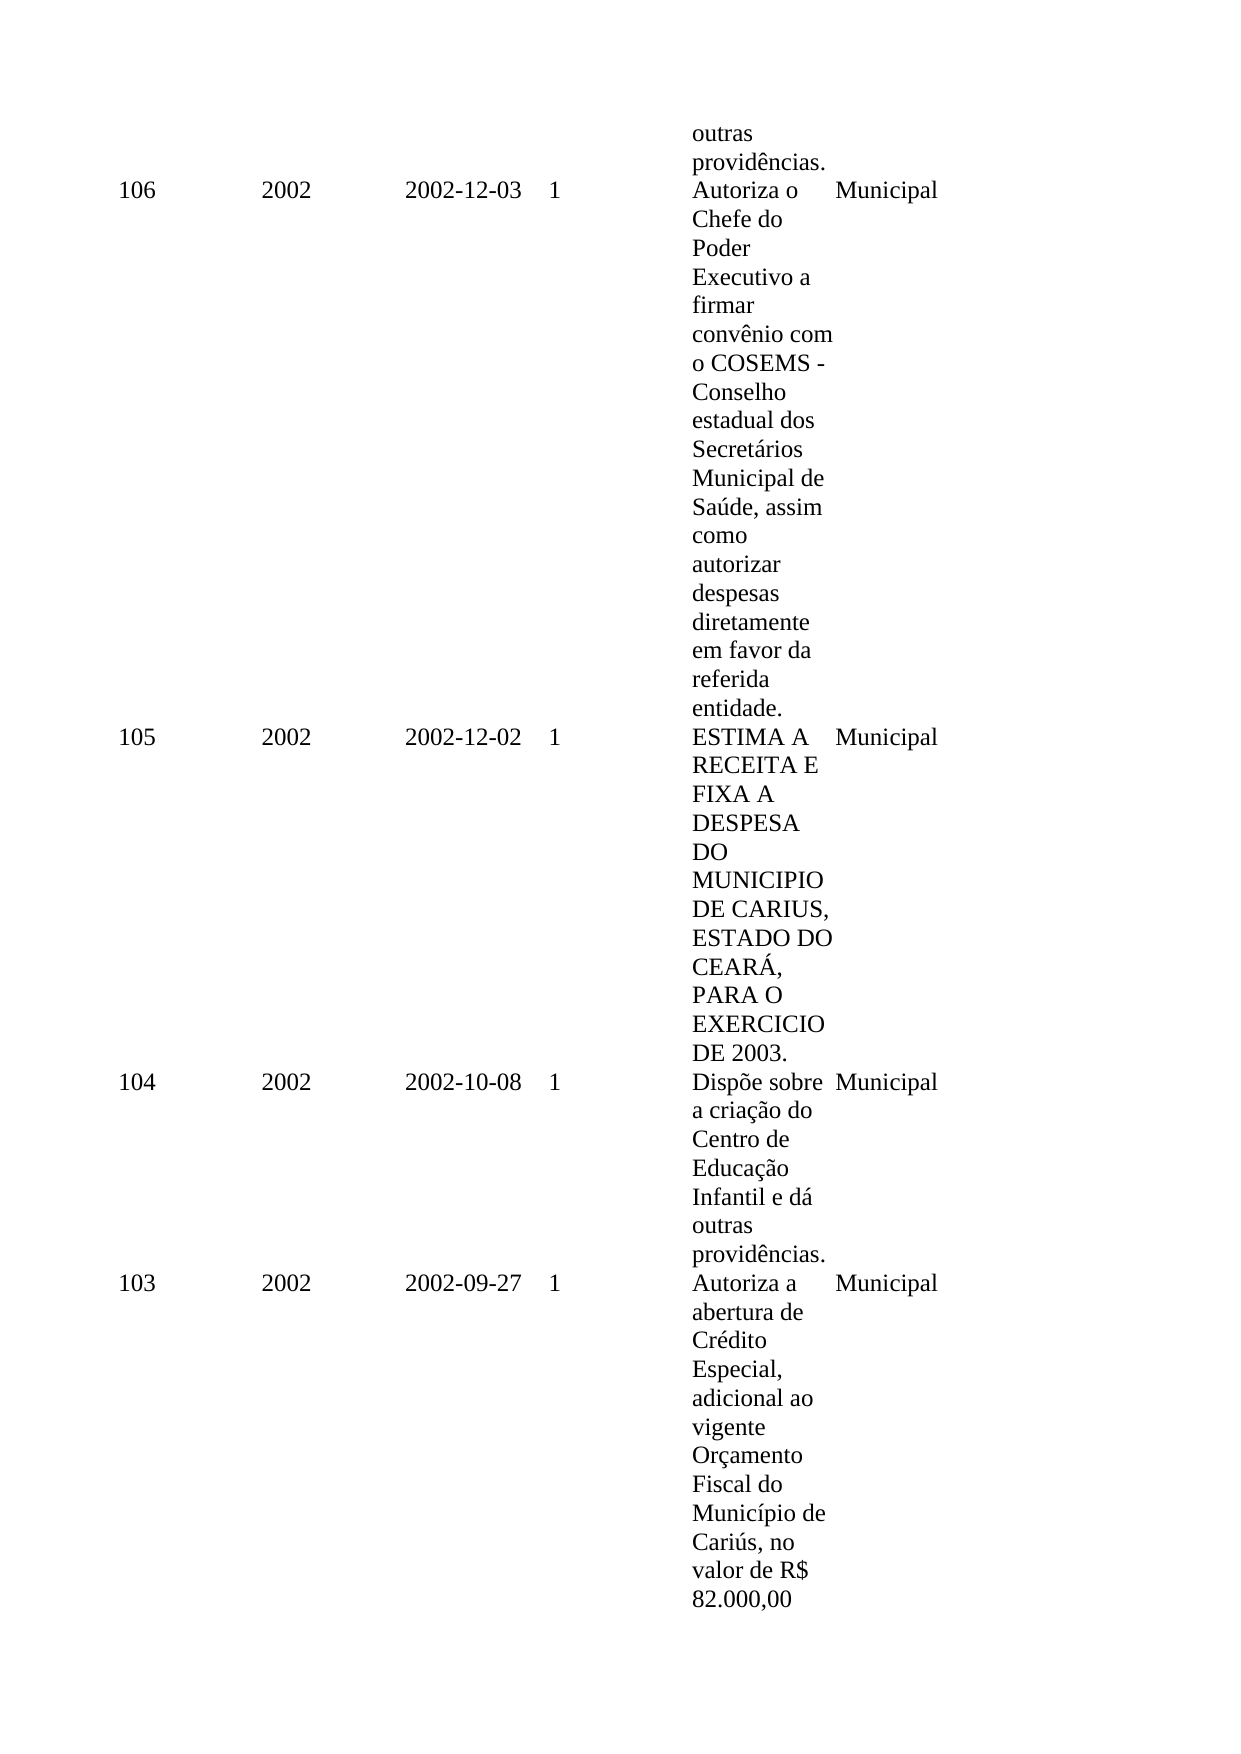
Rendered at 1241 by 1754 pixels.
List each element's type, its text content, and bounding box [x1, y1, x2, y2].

table_cell [835, 118, 979, 176]
table_cell 2002 [261, 176, 405, 722]
table_cell [979, 722, 1122, 1067]
table_cell Autoriza a abertura de Crédito Especial, adicional ao vigente Orçamento Fiscal do Município de Cariús, no valor de R$ 82.000,00 [692, 1268, 835, 1613]
table_cell [548, 118, 692, 176]
table_cell 2002-09-27 [405, 1268, 548, 1613]
table_cell 2002 [261, 1268, 405, 1613]
table_cell 1 [548, 1268, 692, 1613]
table_cell 1 [548, 722, 692, 1067]
table_cell 2002-10-08 [405, 1067, 548, 1268]
table_cell [979, 1067, 1122, 1268]
table_cell [979, 118, 1122, 176]
table_cell 2002-12-02 [405, 722, 548, 1067]
table_cell 1 [548, 176, 692, 722]
table_cell Municipal [835, 722, 979, 1067]
table_cell Autoriza o Chefe do Poder Executivo a firmar convênio com o COSEMS - Conselho estadual dos Secretários Municipal de Saúde, assim como autorizar despesas diretamente em favor da referida entidade. [692, 176, 835, 722]
table_cell Municipal [835, 1268, 979, 1613]
table_cell Dispõe sobre a criação do Centro de Educação Infantil e dá outras providências. [692, 1067, 835, 1268]
table_cell [979, 1268, 1122, 1613]
table_cell 1 [548, 1067, 692, 1268]
table_cell 2002-12-03 [405, 176, 548, 722]
table_cell [261, 118, 405, 176]
table_cell Municipal [835, 176, 979, 722]
table_cell [118, 118, 261, 176]
table_cell 103 [118, 1268, 261, 1613]
table_cell 2002 [261, 722, 405, 1067]
table_cell 105 [118, 722, 261, 1067]
table_cell 2002 [261, 1067, 405, 1268]
table_cell ESTIMA A RECEITA E FIXA A DESPESA DO MUNICIPIO DE CARIUS, ESTADO DO CEARÁ, PARA O EXERCICIO DE 2003. [692, 722, 835, 1067]
table_cell Municipal [835, 1067, 979, 1268]
table_cell 106 [118, 176, 261, 722]
table_cell [405, 118, 548, 176]
table_cell [979, 176, 1122, 722]
table_cell 104 [118, 1067, 261, 1268]
table_cell outras providências. [692, 118, 835, 176]
